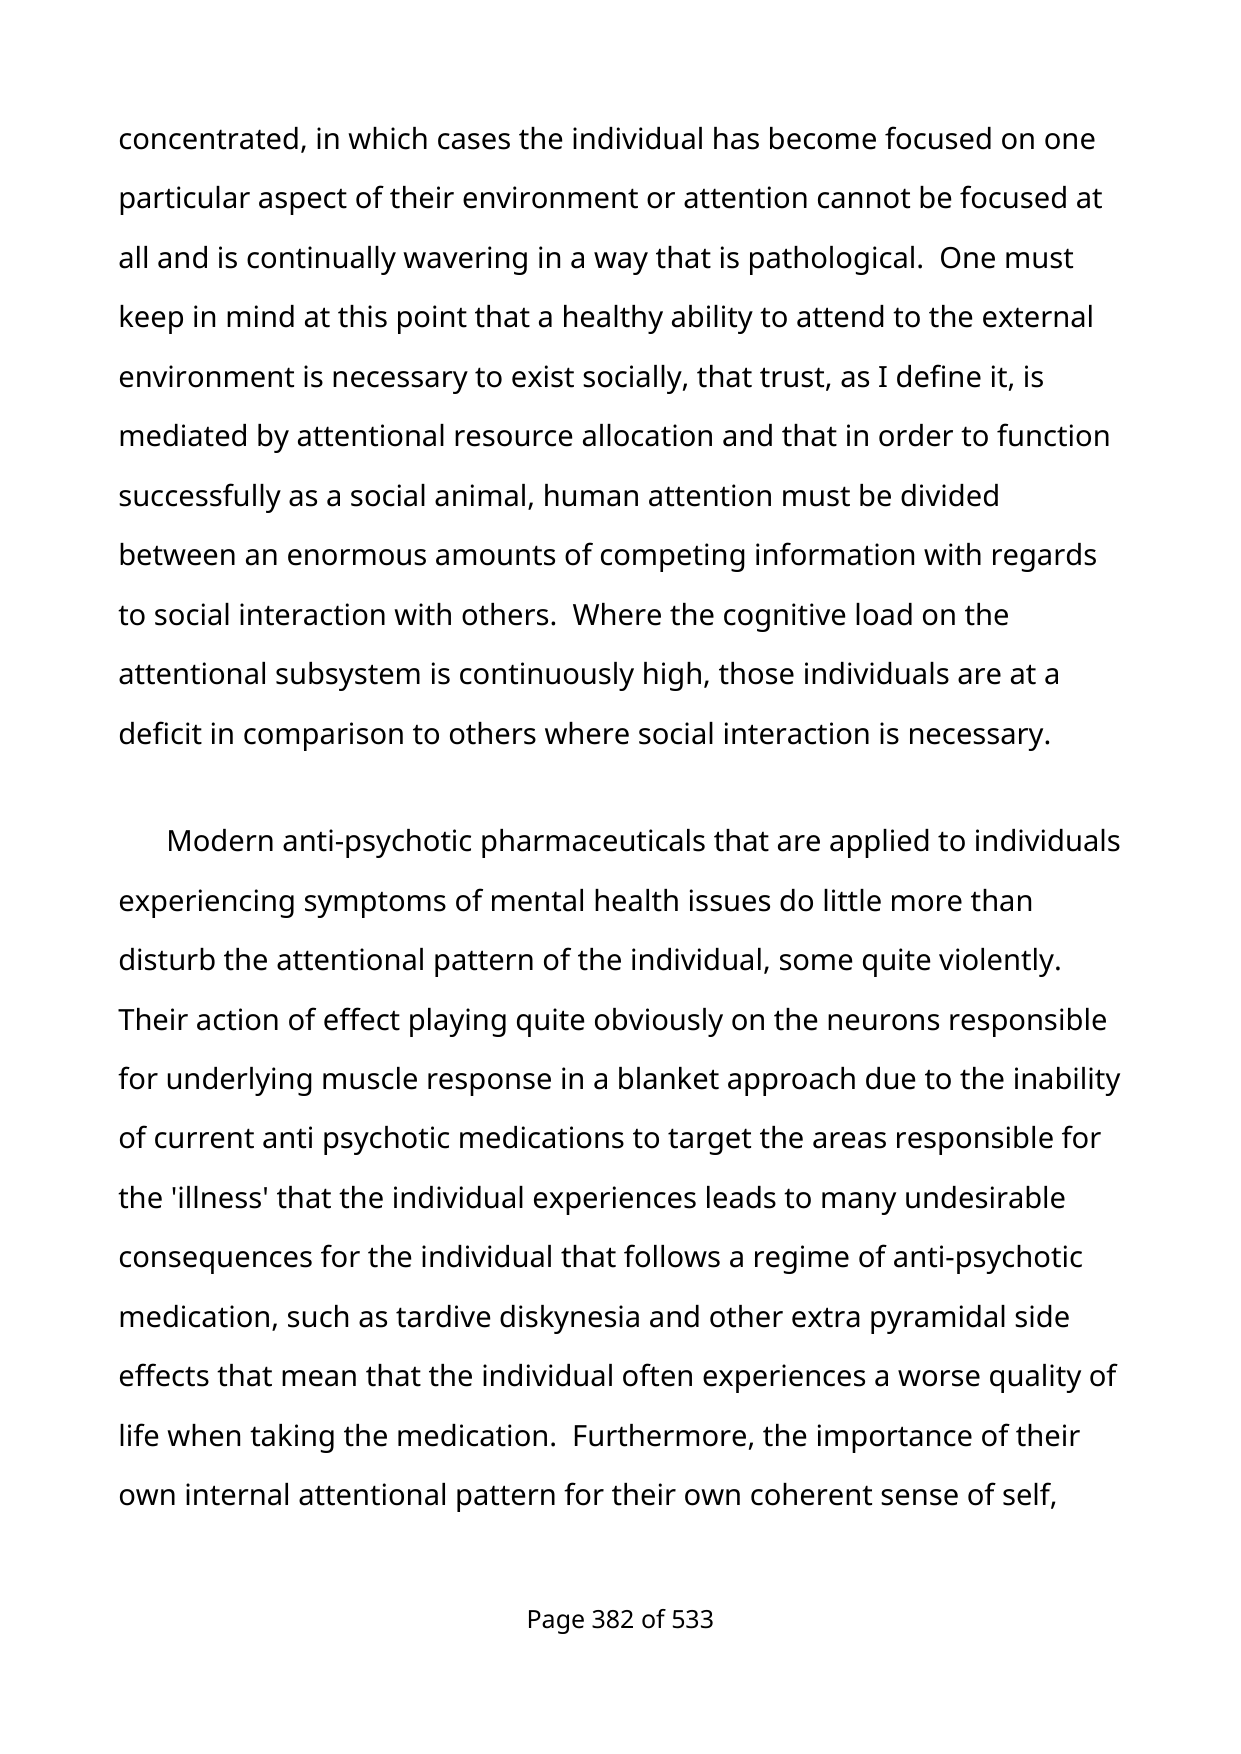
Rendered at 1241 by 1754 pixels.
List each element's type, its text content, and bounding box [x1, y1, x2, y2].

text concentrated, in which cases the individual has become focused on one particular aspect of their environment or attention cannot be focused at all and is continually wavering in a way that is pathological. One must keep in mind at this point that a healthy ability to attend to the external environment is necessary to exist socially, that trust, as I define it, is mediated by attentional resource allocation and that in order to function successfully as a social animal, human attention must be divided between an enormous amounts of competing information with regards to social interaction with others. Where the cognitive load on the attentional subsystem is continuously high, those individuals are at a deficit in comparison to others where social interaction is necessary. [118, 118, 1122, 753]
text Modern anti-psychotic pharmaceuticals that are applied to individuals experiencing symptoms of mental health issues do little more than disturb the attentional pattern of the individual, some quite violently. Their action of effect playing quite obviously on the neurons responsible for underlying muscle response in a blanket approach due to the inability of current anti psychotic medications to target the areas responsible for the 'illness' that the individual experiences leads to many undesirable consequences for the individual that follows a regime of anti-psychotic medication, such as tardive diskynesia and other extra pyramidal side effects that mean that the individual often experiences a worse quality of life when taking the medication. Furthermore, the importance of their own internal attentional pattern for their own coherent sense of self, [118, 820, 1122, 1514]
